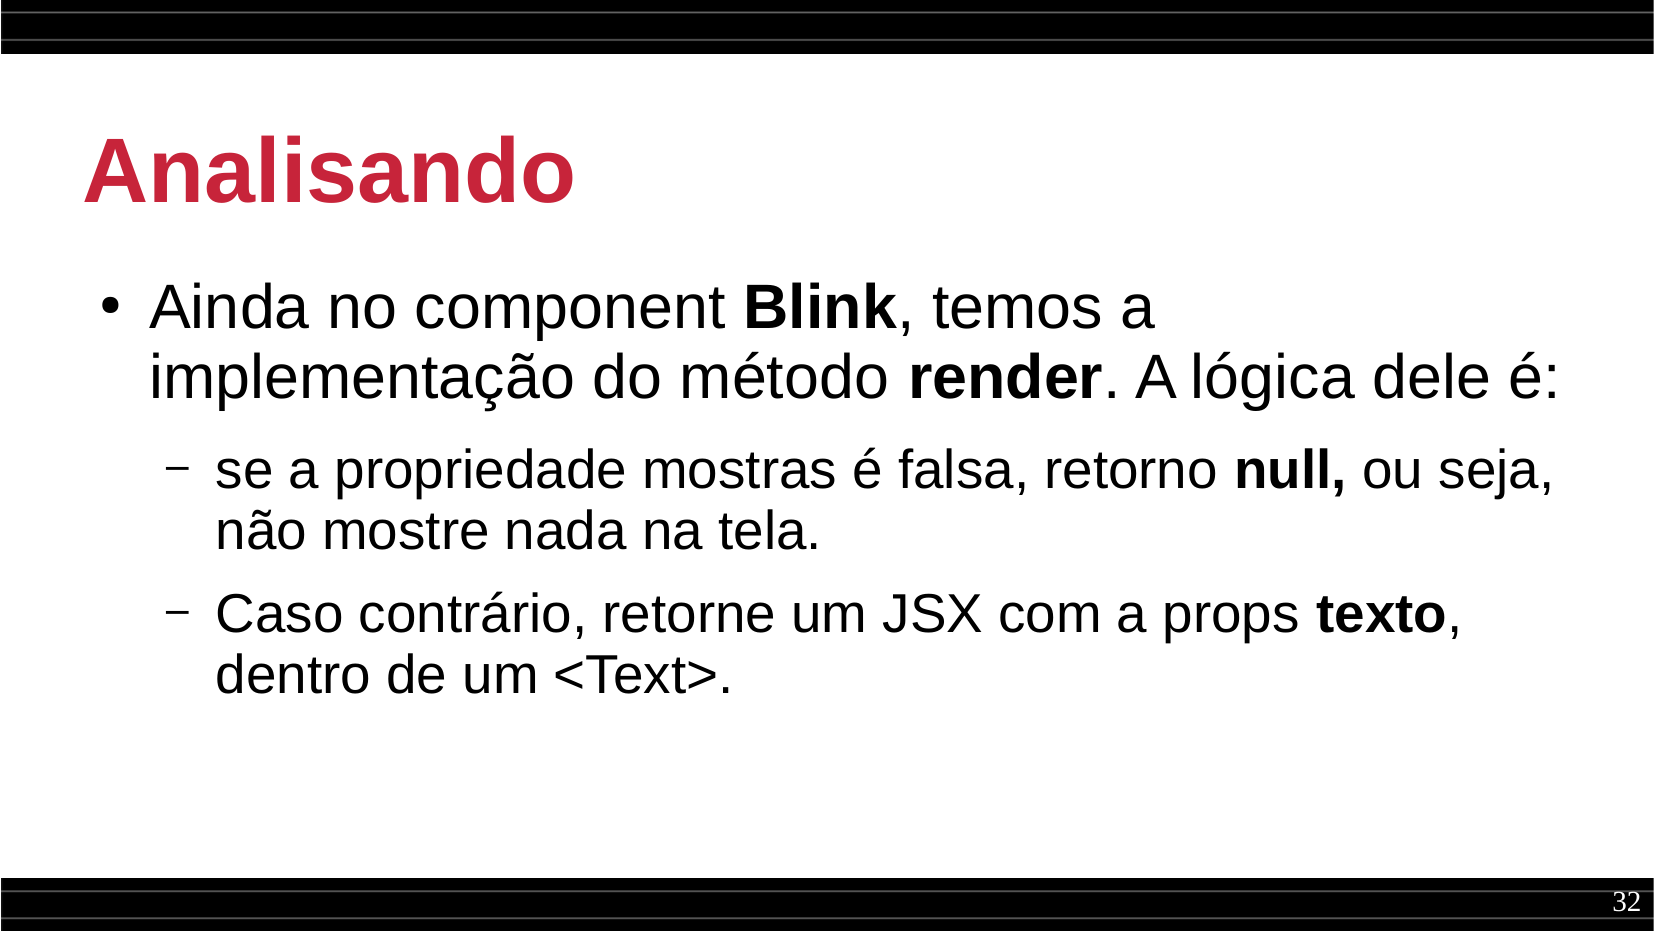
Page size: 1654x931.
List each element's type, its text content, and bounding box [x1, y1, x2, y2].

list Ainda no component Blink, temos a implementação do método render. A lógica dele é: se a propriedade mostras é falsa, retorno null, ou seja, não mostre nada na tela. Caso contrário, retorne um JSX com a props texto, dentro de um <Text>. [82, 271, 1571, 758]
picture [1, 0, 1654, 54]
title Analisando [82, 92, 1571, 249]
picture [1, 878, 1654, 931]
